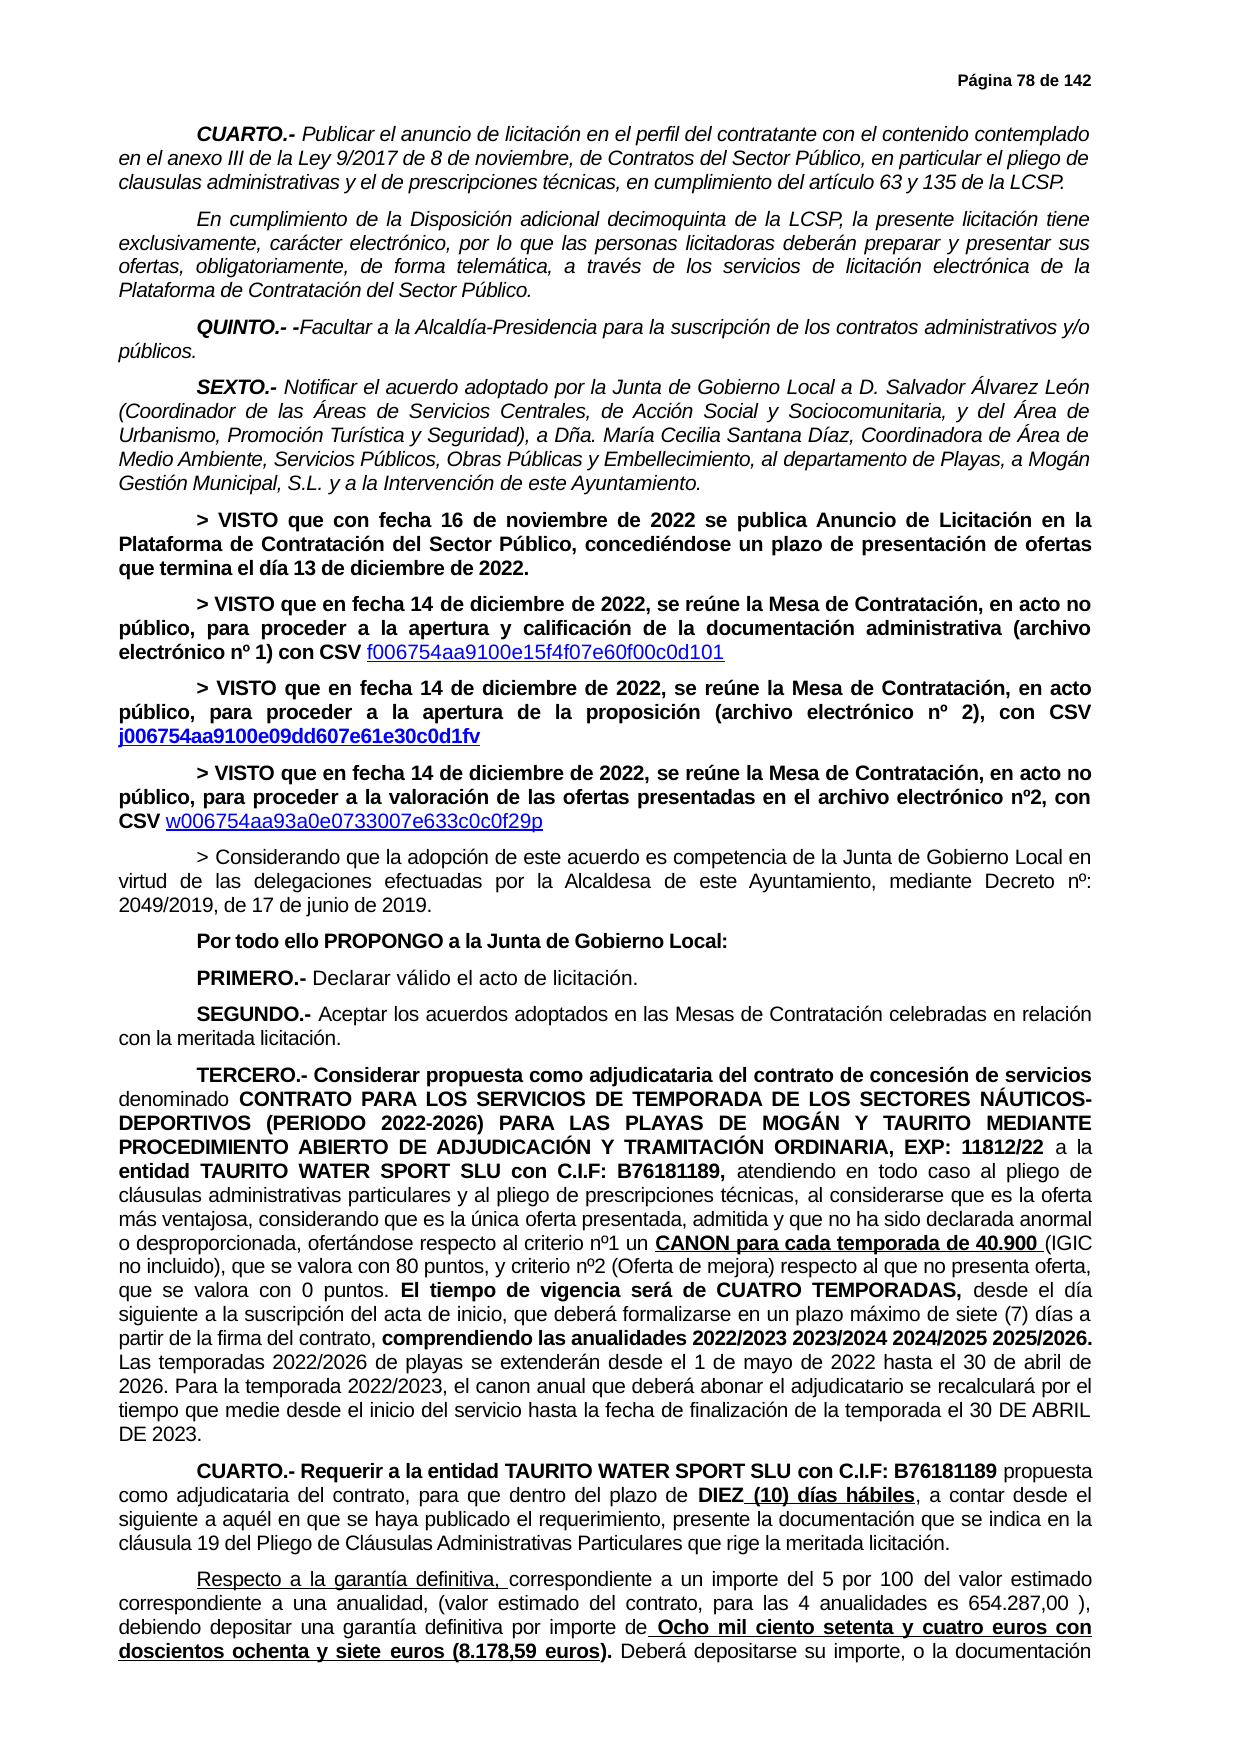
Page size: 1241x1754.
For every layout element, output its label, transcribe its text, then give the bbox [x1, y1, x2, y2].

text Por todo ello PROPONGO a la Junta de Gobierno Local: [118, 929, 1092, 953]
text En cumplimiento de la Disposición adicional decimoquinta de la LCSP, la presente licitación tiene exclusivamente, carácter electrónico, por lo que las personas licitadoras deberán preparar y presentar sus ofertas, obligatoriamente, de forma telemática, a través de los servicios de licitación electrónica de la Plataforma de Contratación del Sector Público. [118, 206, 1092, 302]
text CUARTO.- Requerir a la entidad TAURITO WATER SPORT SLU con C.I.F: B76181189 propuesta como adjudicataria del contrato, para que dentro del plazo de DIEZ (10) días hábiles, a contar desde el siguiente a aquél en que se haya publicado el requerimiento, presente la documentación que se indica en la cláusula 19 del Pliego de Cláusulas Administrativas Particulares que rige la meritada licitación. [118, 1458, 1092, 1554]
text TERCERO.- Considerar propuesta como adjudicataria del contrato de concesión de servicios denominado CONTRATO PARA LOS SERVICIOS DE TEMPORADA DE LOS SECTORES NÁUTICOS-DEPORTIVOS (PERIODO 2022-2026) PARA LAS PLAYAS DE MOGÁN Y TAURITO MEDIANTE PROCEDIMIENTO ABIERTO DE ADJUDICACIÓN Y TRAMITACIÓN ORDINARIA, EXP: 11812/22 a la entidad TAURITO WATER SPORT SLU con C.I.F: B76181189, atendiendo en todo caso al pliego de cláusulas administrativas particulares y al pliego de prescripciones técnicas, al considerarse que es la oferta más ventajosa, considerando que es la única oferta presentada, admitida y que no ha sido declarada anormal o desproporcionada, ofertándose respecto al criterio nº1 un CANON para cada temporada de 40.900 (IGIC no incluido), que se valora con 80 puntos, y criterio nº2 (Oferta de mejora) respecto al que no presenta oferta, que se valora con 0 puntos. El tiempo de vigencia será de CUATRO TEMPORADAS, desde el día siguiente a la suscripción del acta de inicio, que deberá formalizarse en un plazo máximo de siete (7) días a partir de la firma del contrato, comprendiendo las anualidades 2022/2023 2023/2024 2024/2025 2025/2026. Las temporadas 2022/2026 de playas se extenderán desde el 1 de mayo de 2022 hasta el 30 de abril de 2026. Para la temporada 2022/2023, el canon anual que deberá abonar el adjudicatario se recalculará por el tiempo que medie desde el inicio del servicio hasta la fecha de finalización de la temporada el 30 DE ABRIL DE 2023. [118, 1063, 1092, 1446]
text > VISTO que en fecha 14 de diciembre de 2022, se reúne la Mesa de Contratación, en acto no público, para proceder a la apertura y calificación de la documentación administrativa (archivo electrónico nº 1) con CSV f006754aa9100e15f4f07e60f00c0d101 [118, 592, 1092, 664]
text QUINTO.- -Facultar a la Alcaldía-Presidencia para la suscripción de los contratos administrativos y/o públicos. [118, 315, 1092, 363]
text > Considerando que la adopción de este acuerdo es competencia de la Junta de Gobierno Local en virtud de las delegaciones efectuadas por la Alcaldesa de este Ayuntamiento, mediante Decreto nº: 2049/2019, de 17 de junio de 2019. [118, 845, 1092, 917]
text PRIMERO.- Declarar válido el acto de licitación. [118, 966, 1092, 990]
text CUARTO.- Publicar el anuncio de licitación en el perfil del contratante con el contenido contemplado en el anexo III de la Ley 9/2017 de 8 de noviembre, de Contratos del Sector Público, en particular el pliego de clausulas administrativas y el de prescripciones técnicas, en cumplimiento del artículo 63 y 135 de la LCSP. [118, 122, 1092, 194]
text > VISTO que en fecha 14 de diciembre de 2022, se reúne la Mesa de Contratación, en acto no público, para proceder a la valoración de las ofertas presentadas en el archivo electrónico nº2, con CSV w006754aa93a0e0733007e633c0c0f29p [118, 761, 1092, 832]
text SEGUNDO.- Aceptar los acuerdos adoptados en las Mesas de Contratación celebradas en relación con la meritada licitación. [118, 1002, 1092, 1050]
text SEXTO.- Notificar el acuerdo adoptado por la Junta de Gobierno Local a D. Salvador Álvarez León (Coordinador de las Áreas de Servicios Centrales, de Acción Social y Sociocomunitaria, y del Área de Urbanismo, Promoción Turística y Seguridad), a Dña. María Cecilia Santana Díaz, Coordinadora de Área de Medio Ambiente, Servicios Públicos, Obras Públicas y Embellecimiento, al departamento de Playas, a Mogán Gestión Municipal, S.L. y a la Intervención de este Ayuntamiento. [118, 375, 1092, 495]
text > VISTO que con fecha 16 de noviembre de 2022 se publica Anuncio de Licitación en la Plataforma de Contratación del Sector Público, concediéndose un plazo de presentación de ofertas que termina el día 13 de diciembre de 2022. [118, 507, 1092, 579]
text > VISTO que en fecha 14 de diciembre de 2022, se reúne la Mesa de Contratación, en acto público, para proceder a la apertura de la proposición (archivo electrónico nº 2), con CSV j006754aa9100e09dd607e61e30c0d1fv [118, 676, 1092, 748]
text Respecto a la garantía definitiva, correspondiente a un importe del 5 por 100 del valor estimado correspondiente a una anualidad, (valor estimado del contrato, para las 4 anualidades es 654.287,00 ), debiendo depositar una garantía definitiva por importe de Ocho mil ciento setenta y cuatro euros con doscientos ochenta y siete euros (8.178,59 euros). Deberá depositarse su importe, o la documentación [118, 1567, 1092, 1663]
